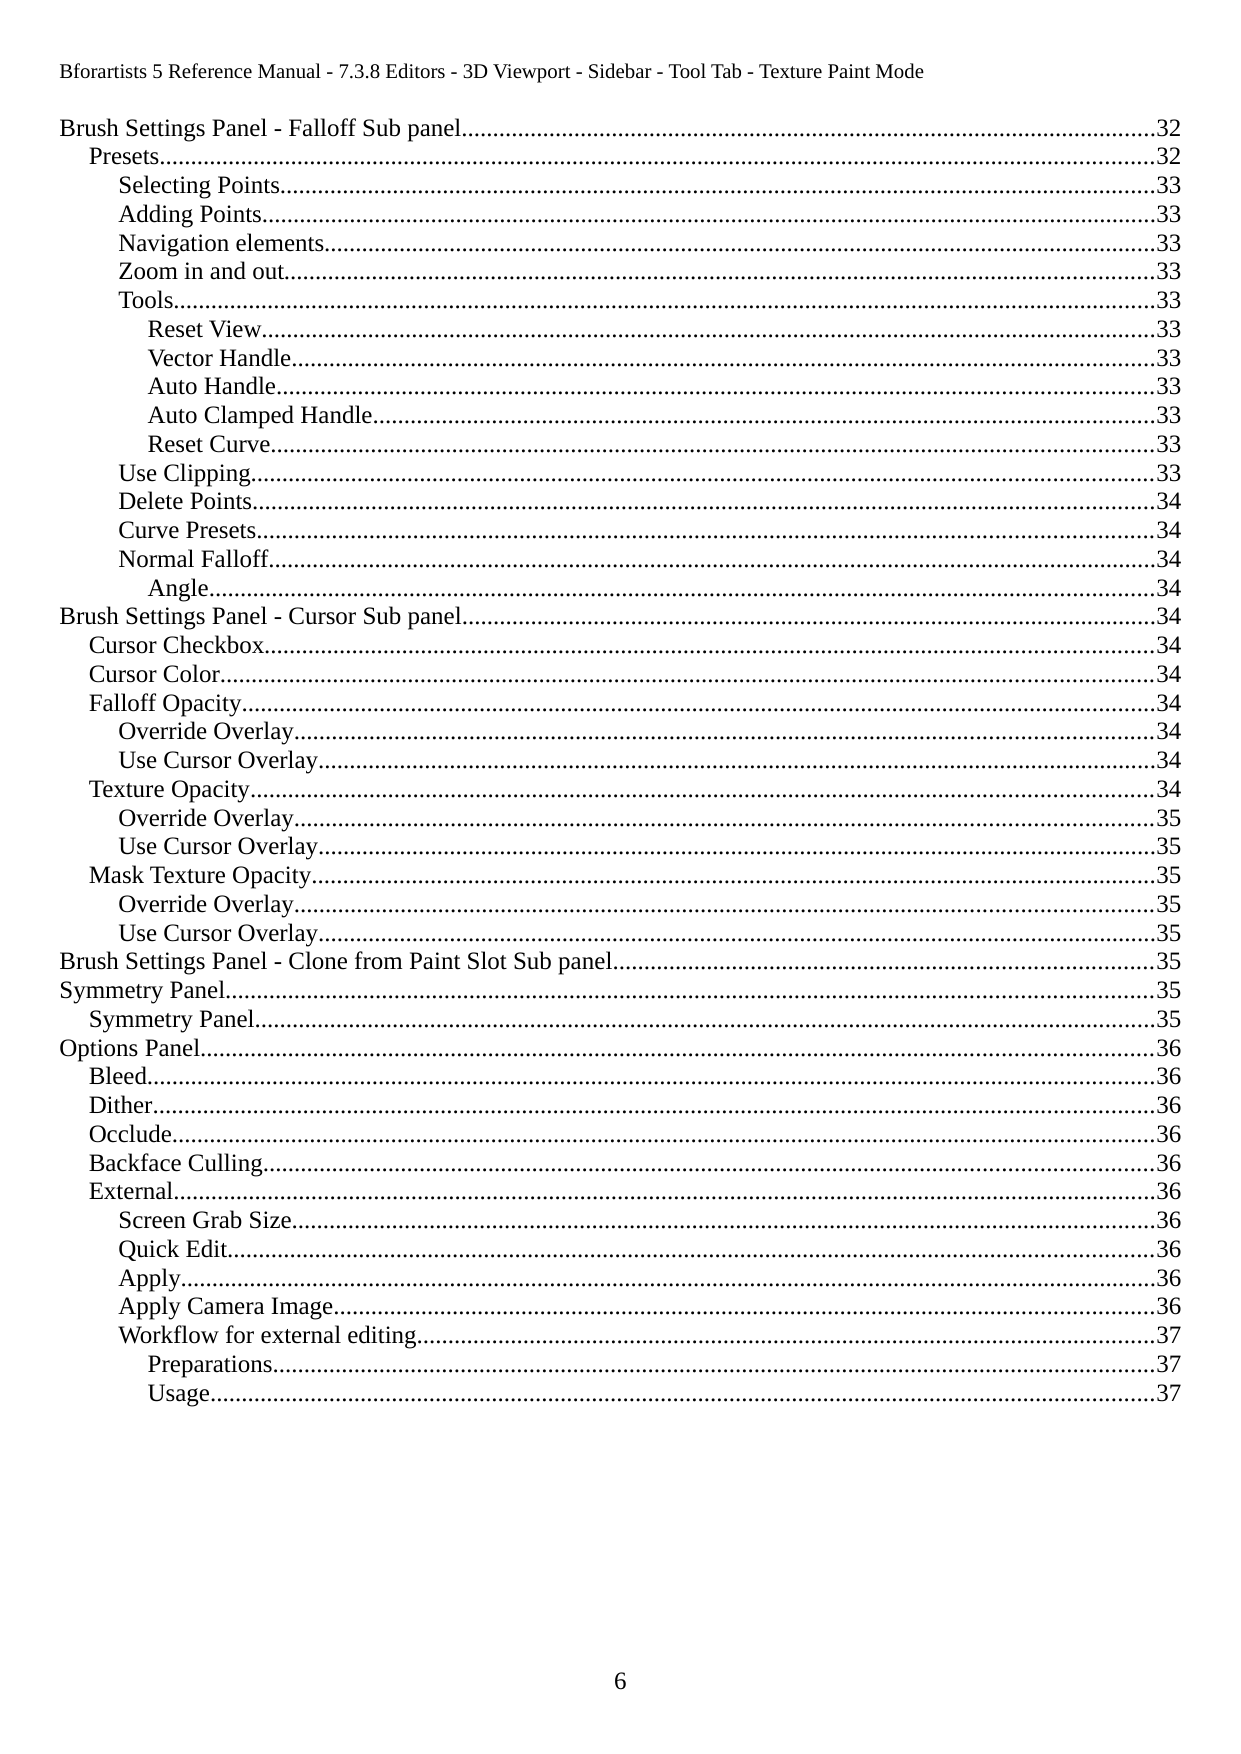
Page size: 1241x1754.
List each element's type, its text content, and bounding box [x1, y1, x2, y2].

text Cursor Color 34 [88, 659, 1181, 688]
text Brush Settings Panel - Clone from Paint Slot Sub panel 35 [59, 946, 1181, 975]
text Screen Grab Size 36 [118, 1205, 1181, 1234]
text Use Cursor Overlay 35 [118, 918, 1181, 946]
text Vector Handle 33 [147, 343, 1181, 371]
text Options Panel 36 [59, 1033, 1181, 1061]
text Backface Culling 36 [88, 1148, 1181, 1176]
text Apply Camera Image 36 [118, 1291, 1181, 1320]
text Usage 37 [147, 1378, 1181, 1406]
text Override Overlay 35 [118, 889, 1181, 918]
text Mask Texture Opacity 35 [88, 860, 1181, 889]
text Bleed 36 [88, 1061, 1181, 1090]
text Occlude 36 [88, 1119, 1181, 1148]
text Workflow for external editing 37 [118, 1320, 1181, 1349]
text Use Cursor Overlay 34 [118, 745, 1181, 774]
text Reset View 33 [147, 314, 1181, 343]
text Symmetry Panel 35 [88, 1004, 1181, 1033]
text Symmetry Panel 35 [59, 975, 1181, 1004]
text Navigation elements 33 [118, 228, 1181, 256]
text Delete Points 34 [118, 486, 1181, 515]
text Adding Points 33 [118, 199, 1181, 228]
text Cursor Checkbox 34 [88, 630, 1181, 659]
text Curve Presets 34 [118, 515, 1181, 544]
text Override Overlay 35 [118, 803, 1181, 831]
text Quick Edit 36 [118, 1234, 1181, 1263]
text Reset Curve 33 [147, 429, 1181, 458]
text Dither 36 [88, 1090, 1181, 1119]
text Brush Settings Panel - Falloff Sub panel 32 [59, 113, 1181, 141]
text Zoom in and out 33 [118, 256, 1181, 285]
text Texture Opacity 34 [88, 774, 1181, 803]
text Preparations 37 [147, 1349, 1181, 1378]
text Override Overlay 34 [118, 716, 1181, 745]
text Use Clipping 33 [118, 458, 1181, 486]
text Apply 36 [118, 1263, 1181, 1291]
text Angle 34 [147, 573, 1181, 601]
text Selecting Points 33 [118, 170, 1181, 199]
text Falloff Opacity 34 [88, 688, 1181, 716]
text Auto Handle 33 [147, 371, 1181, 400]
text Tools 33 [118, 285, 1181, 314]
text Brush Settings Panel - Cursor Sub panel 34 [59, 601, 1181, 630]
text Normal Falloff 34 [118, 544, 1181, 573]
text External 36 [88, 1176, 1181, 1205]
text Presets 32 [88, 141, 1181, 170]
text Use Cursor Overlay 35 [118, 831, 1181, 860]
text Auto Clamped Handle 33 [147, 400, 1181, 429]
